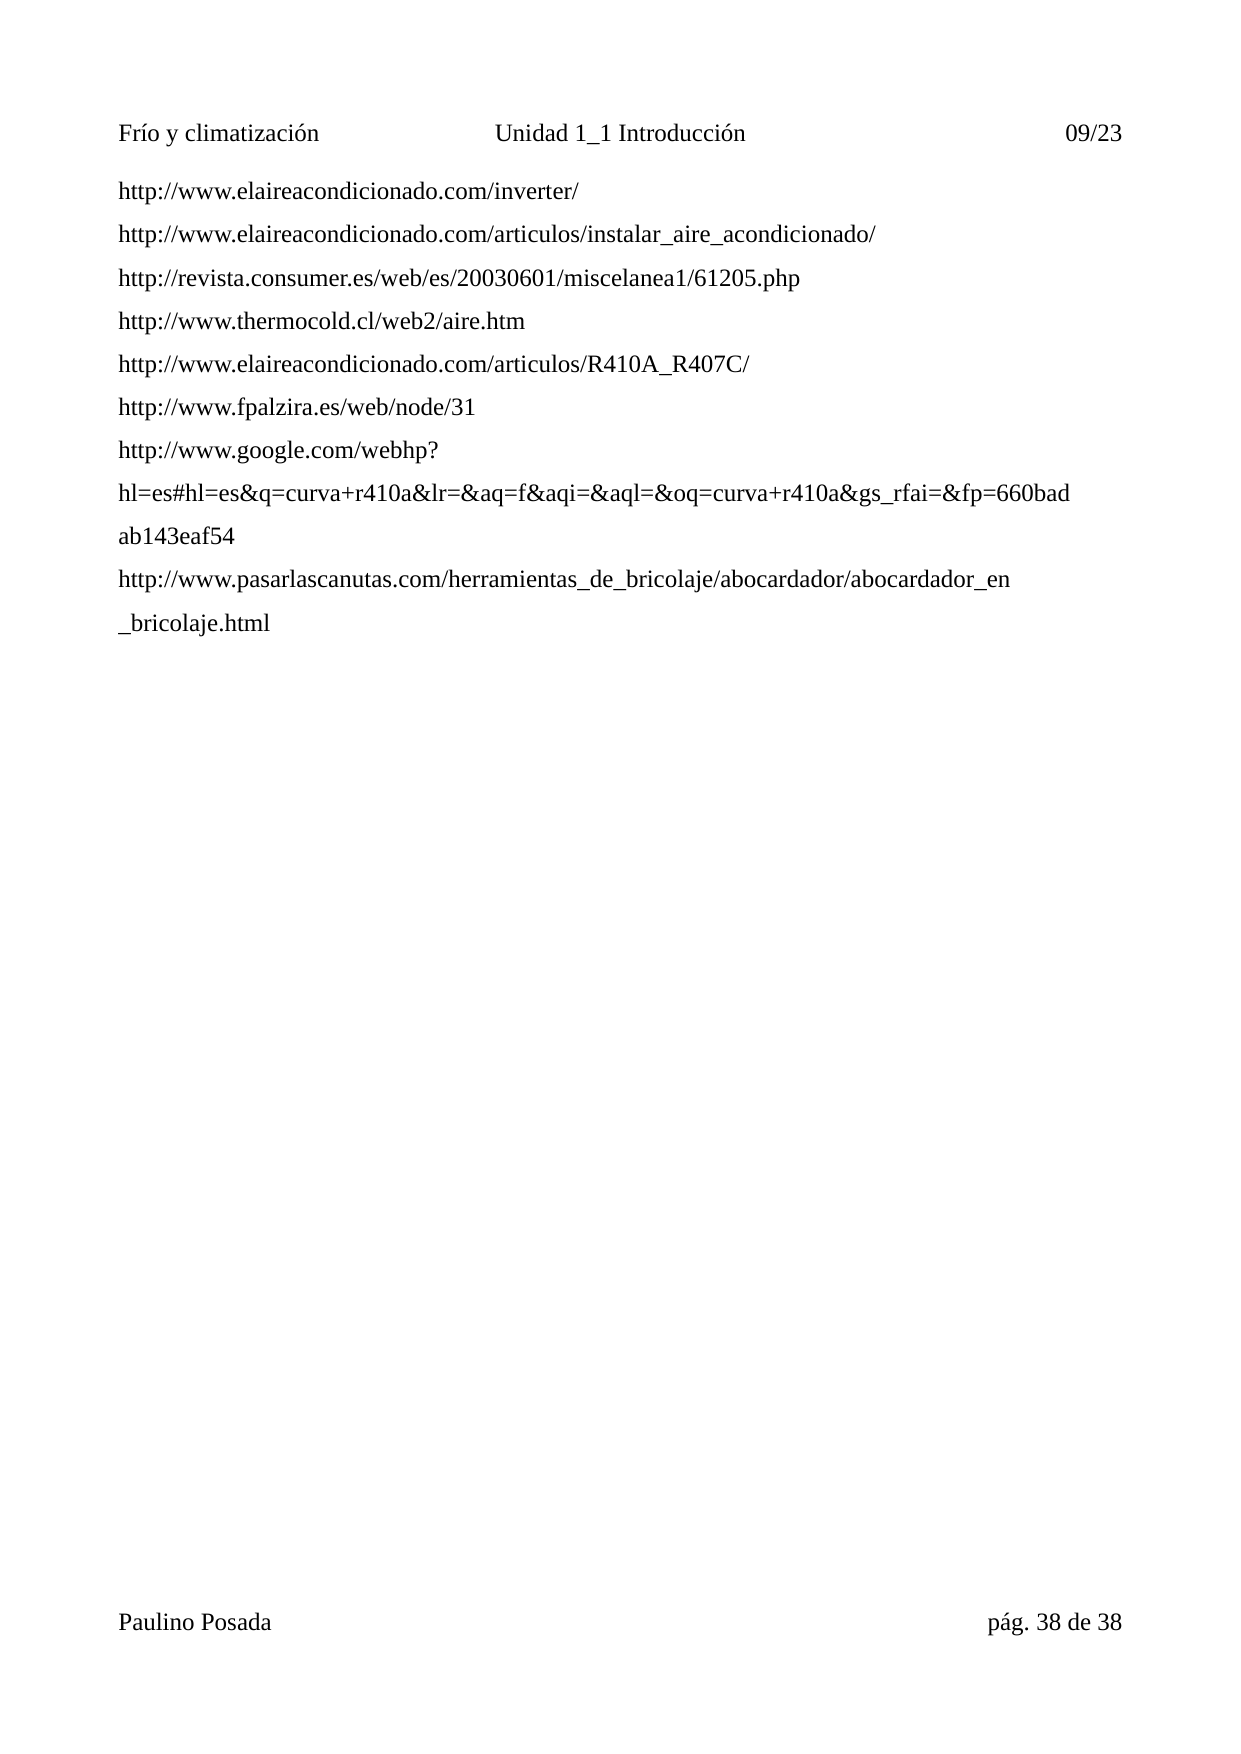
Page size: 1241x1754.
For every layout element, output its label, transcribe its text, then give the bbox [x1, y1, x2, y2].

text hl=es#hl=es&q=curva+r410a&lr=&aq=f&aqi=&aql=&oq=curva+r410a&gs_rfai=&fp=660bad [118, 478, 1122, 507]
text http://www.google.com/webhp? [118, 435, 1122, 464]
text http://www.elaireacondicionado.com/articulos/instalar_aire_acondicionado/ [118, 219, 1122, 248]
text http://www.elaireacondicionado.com/inverter/ [118, 176, 1122, 205]
text http://www.elaireacondicionado.com/articulos/R410A_R407C/ [118, 349, 1122, 378]
text http://revista.consumer.es/web/es/20030601/miscelanea1/61205.php [118, 263, 1122, 291]
text http://www.fpalzira.es/web/node/31 [118, 392, 1122, 421]
text _bricolaje.html [118, 608, 1122, 636]
text http://www.thermocold.cl/web2/aire.htm [118, 306, 1122, 334]
text ab143eaf54 [118, 521, 1122, 550]
text http://www.pasarlascanutas.com/herramientas_de_bricolaje/abocardador/abocardador_en [118, 564, 1122, 593]
